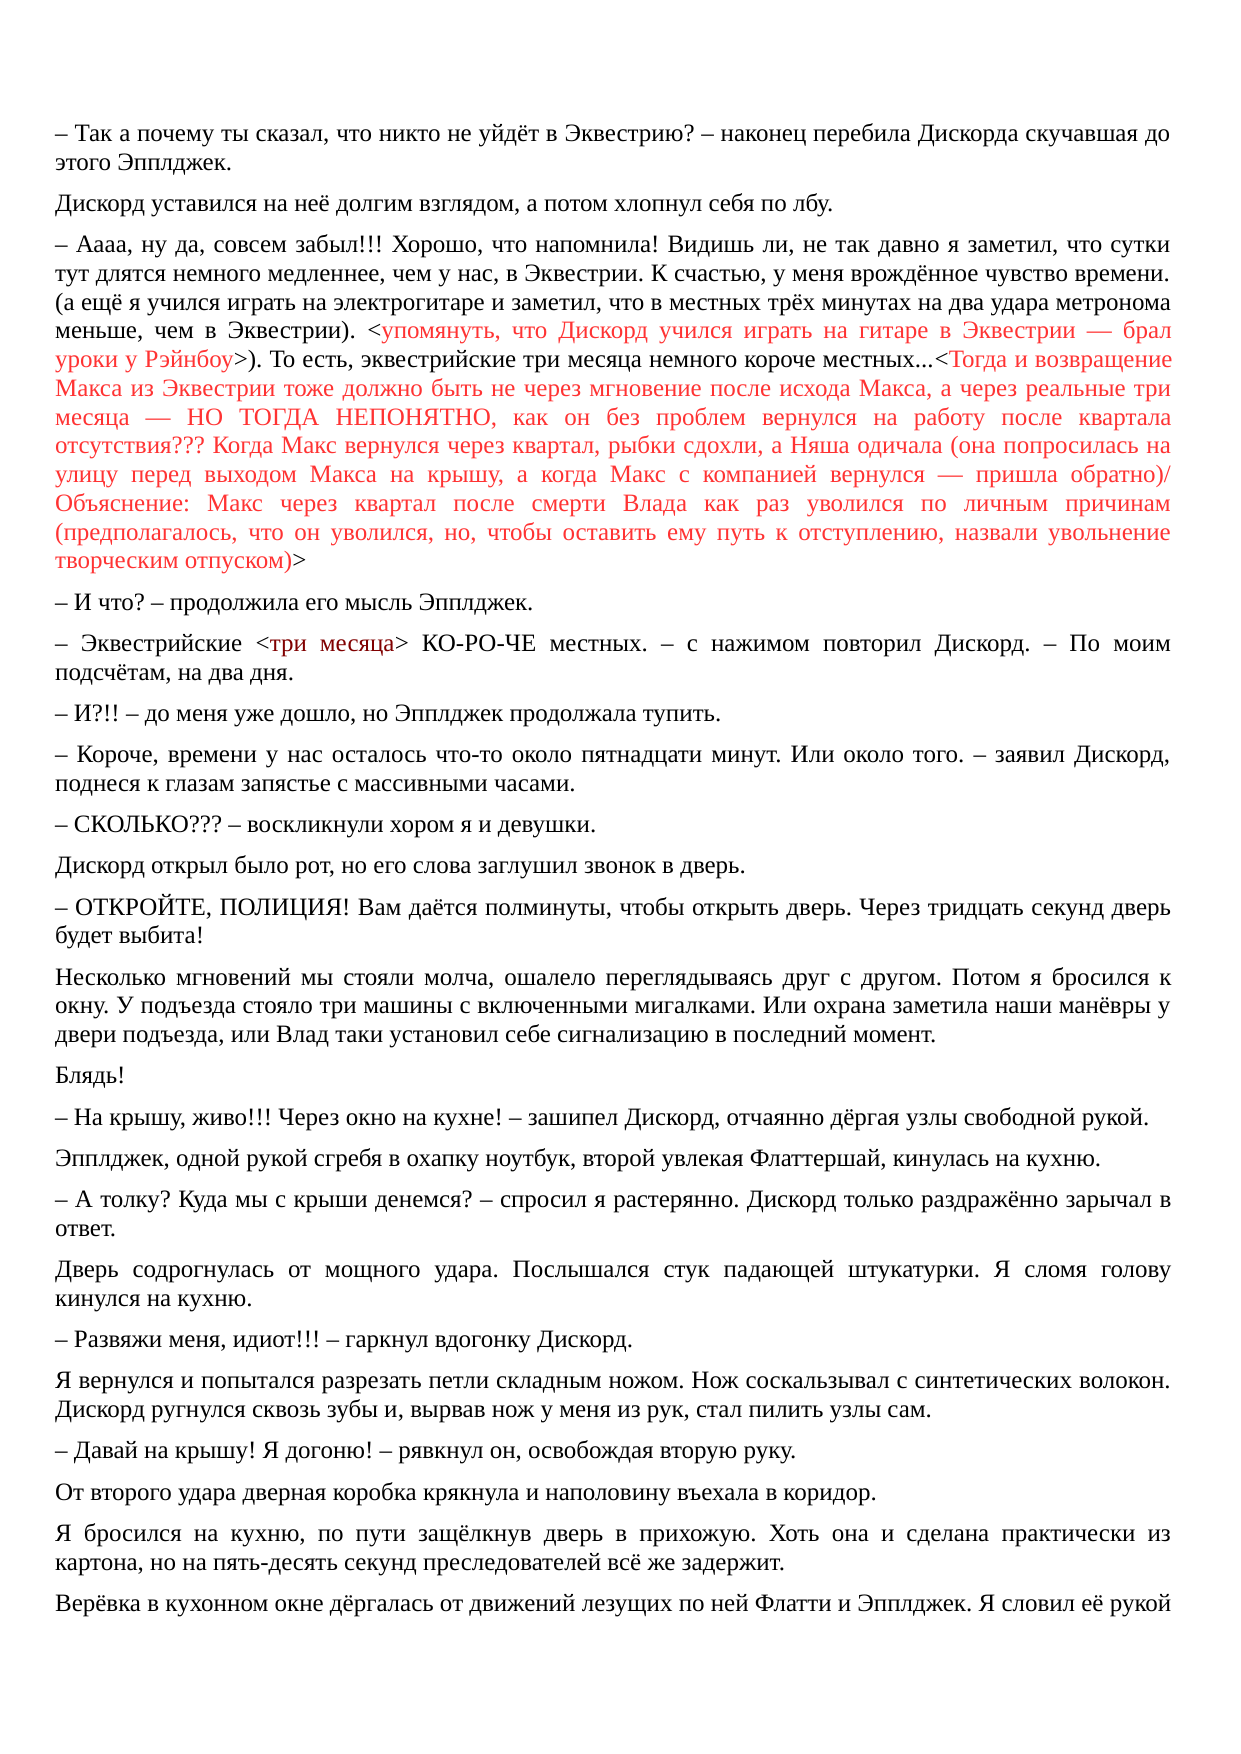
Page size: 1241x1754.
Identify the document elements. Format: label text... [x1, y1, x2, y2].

text – ОТКРОЙТЕ, ПОЛИЦИЯ! Вам даётся полминуты, чтобы открыть дверь. Через тридцать секунд дверь будет выбита! [55, 892, 1172, 949]
text – СКОЛЬКО??? – воскликнули хором я и девушки. [55, 809, 1172, 838]
text – Аааа, ну да, совсем забыл!!! Хорошо, что напомнила! Видишь ли, не так давно я заметил, что сутки тут длятся немного медленнее, чем у нас, в Эквестрии. К счастью, у меня врождённое чувство времени. (а ещё я учился играть на электрогитаре и заметил, что в местных трёх минутах на два удара метронома меньше, чем в Эквестрии). <упомянуть, что Дискорд учился играть на гитаре в Эквестрии — брал уроки у Рэйнбоу>). То есть, эквестрийские три месяца немного короче местных...<Тогда и возвращение Макса из Эквестрии тоже должно быть не через мгновение после исхода Макса, а через реальные три месяца — НО ТОГДА НЕПОНЯТНО, как он без проблем вернулся на работу после квартала отсутствия??? Когда Макс вернулся через квартал, рыбки сдохли, а Няша одичала (она попросилась на улицу перед выходом Макса на крышу, а когда Макс с компанией вернулся — пришла обратно)/ Объяснение: Макс через квартал после смерти Влада как раз уволился по личным причинам (предполагалось, что он уволился, но, чтобы оставить ему путь к отступлению, назвали увольнение творческим отпуском)> [55, 229, 1172, 574]
text Верёвка в кухонном окне дёргалась от движений лезущих по ней Флатти и Эпплджек. Я словил её рукой [55, 1588, 1172, 1617]
text – А толку? Куда мы с крыши денемся? – спросил я растерянно. Дискорд только раздражённо зарычал в ответ. [55, 1184, 1172, 1242]
text Блядь! [55, 1061, 1172, 1089]
text Несколько мгновений мы стояли молча, ошалело переглядываясь друг с другом. Потом я бросился к окну. У подъезда стояло три машины с включенными мигалками. Или охрана заметила наши манёвры у двери подъезда, или Влад таки установил себе сигнализацию в последний момент. [55, 962, 1172, 1048]
text От второго удара дверная коробка крякнула и наполовину въехала в коридор. [55, 1477, 1172, 1506]
text – Развяжи меня, идиот!!! – гаркнул вдогонку Дискорд. [55, 1324, 1172, 1353]
text – И?!! – до меня уже дошло, но Эпплджек продолжала тупить. [55, 698, 1172, 727]
text – На крышу, живо!!! Через окно на кухне! – зашипел Дискорд, отчаянно дёргая узлы свободной рукой. [55, 1102, 1172, 1131]
text Дверь содрогнулась от мощного удара. Послышался стук падающей штукатурки. Я сломя голову кинулся на кухню. [55, 1254, 1172, 1312]
text – Давай на крышу! Я догоню! – рявкнул он, освобождая вторую руку. [55, 1436, 1172, 1464]
text – Так а почему ты сказал, что никто не уйдёт в Эквестрию? – наконец перебила Дискорда скучавшая до этого Эпплджек. [55, 118, 1172, 176]
text Дискорд открыл было рот, но его слова заглушил звонок в дверь. [55, 851, 1172, 879]
text – Короче, времени у нас осталось что-то около пятнадцати минут. Или около того. – заявил Дискорд, поднеся к глазам запястье с массивными часами. [55, 739, 1172, 797]
text Я бросился на кухню, по пути защёлкнув дверь в прихожую. Хоть она и сделана практически из картона, но на пять-десять секунд преследователей всё же задержит. [55, 1518, 1172, 1576]
text – И что? – продолжила его мысль Эпплджек. [55, 587, 1172, 616]
text Эпплджек, одной рукой сгребя в охапку ноутбук, второй увлекая Флаттершай, кинулась на кухню. [55, 1143, 1172, 1172]
text Я вернулся и попытался разрезать петли складным ножом. Нож соскальзывал с синтетических волокон. Дискорд ругнулся сквозь зубы и, вырвав нож у меня из рук, стал пилить узлы сам. [55, 1366, 1172, 1423]
text Дискорд уставился на неё долгим взглядом, а потом хлопнул себя по лбу. [55, 188, 1172, 217]
text – Эквестрийские <три месяца> КО-РО-ЧЕ местных. – с нажимом повторил Дискорд. – По моим подсчётам, на два дня. [55, 628, 1172, 686]
